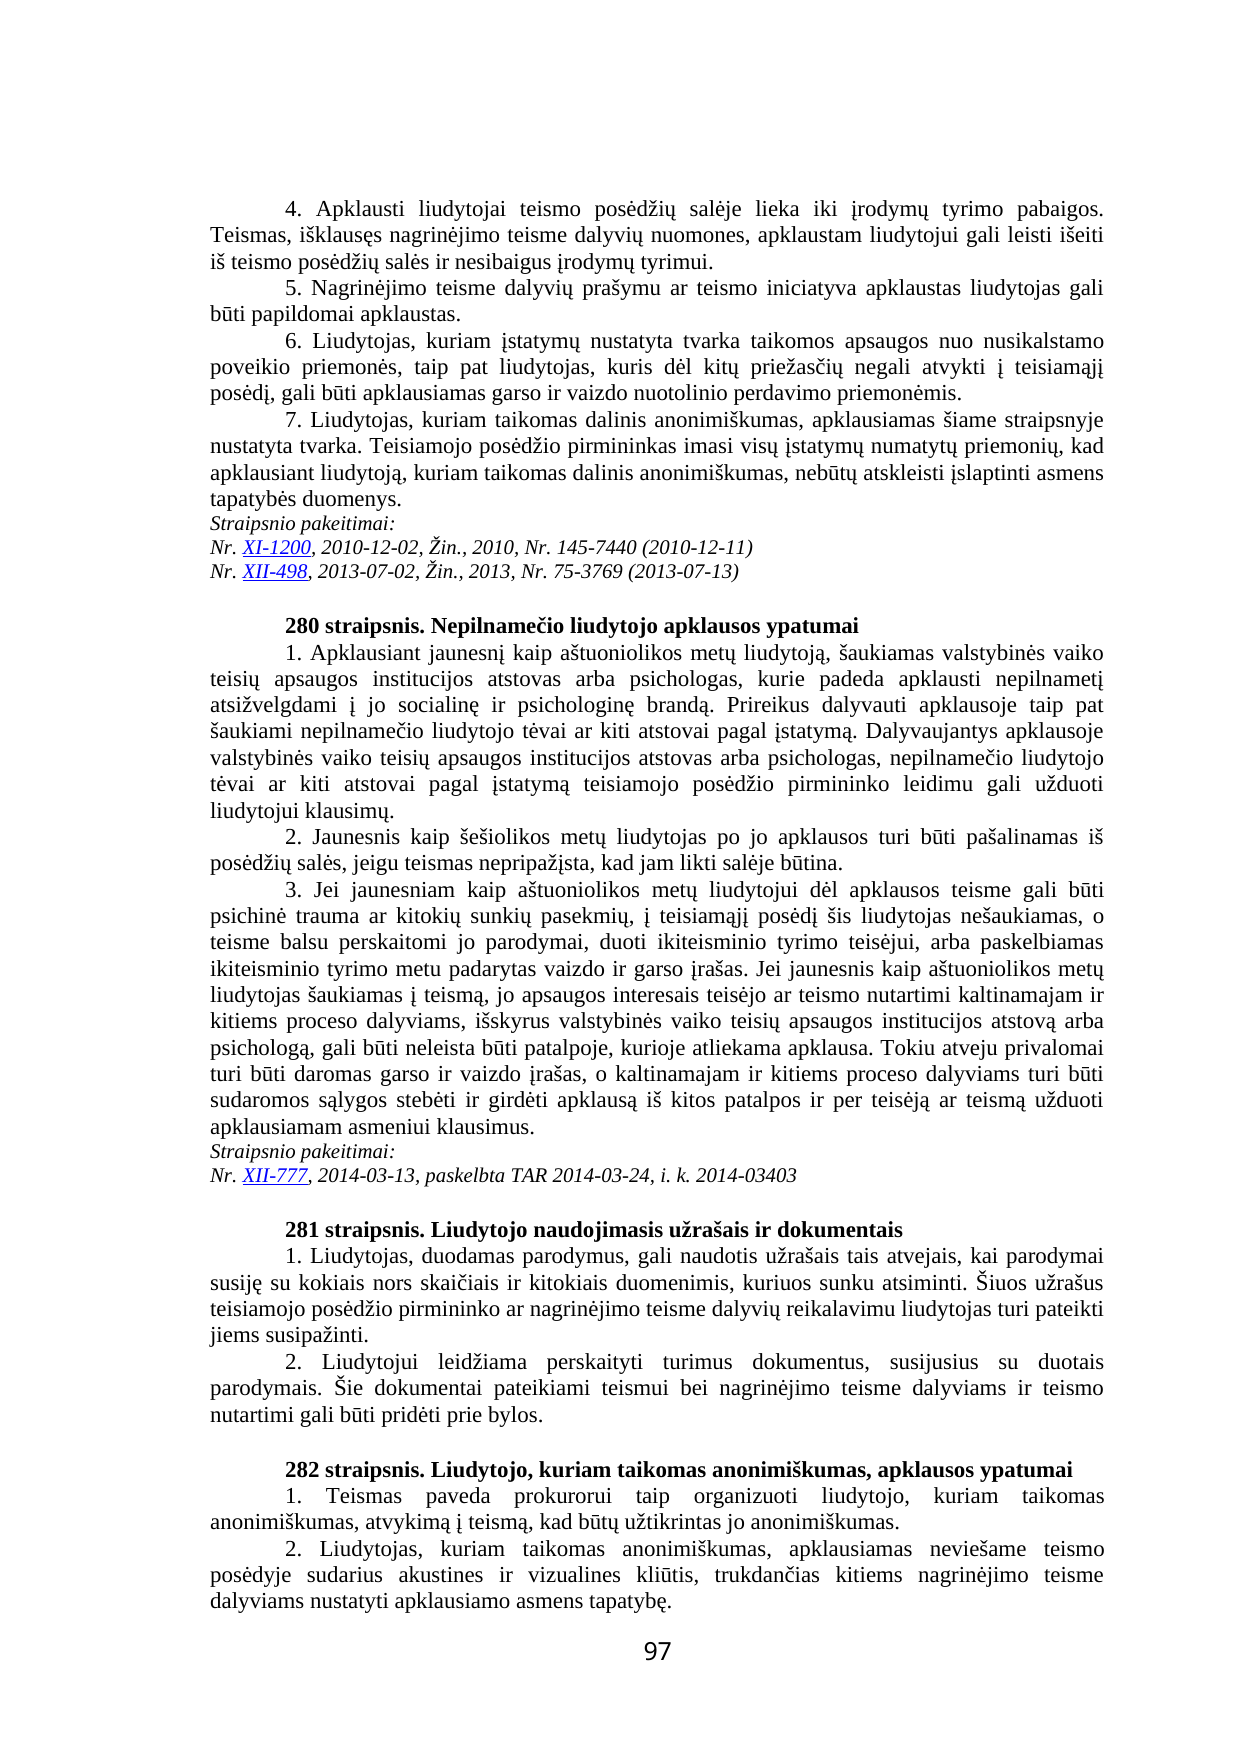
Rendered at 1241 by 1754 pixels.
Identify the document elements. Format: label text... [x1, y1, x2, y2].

text 1. Apklausiant jaunesnį kaip aštuoniolikos metų liudytoją, šaukiamas valstybinės vaiko teisių apsaugos institucijos atstovas arba psichologas, kurie padeda apklausti nepilnametį atsižvelgdami į jo socialinę ir psichologinę brandą. Prireikus dalyvauti apklausoje taip pat šaukiami nepilnamečio liudytojo tėvai ar kiti atstovai pagal įstatymą. Dalyvaujantys apklausoje valstybinės vaiko teisių apsaugos institucijos atstovas arba psichologas, nepilnamečio liudytojo tėvai ar kiti atstovai pagal įstatymą teisiamojo posėdžio pirmininko leidimu gali užduoti liudytojui klausimų. [210, 638, 1106, 823]
text 280 straipsnis. Nepilnamečio liudytojo apklausos ypatumai [210, 612, 1106, 638]
text 5. Nagrinėjimo teisme dalyvių prašymu ar teismo iniciatyva apklaustas liudytojas gali būti papildomai apklaustas. [210, 274, 1106, 327]
text 6. Liudytojas, kuriam įstatymų nustatyta tvarka taikomos apsaugos nuo nusikalstamo poveikio priemonės, taip pat liudytojas, kuris dėl kitų priežasčių negali atvykti į teisiamąjį posėdį, gali būti apklausiamas garso ir vaizdo nuotolinio perdavimo priemonėmis. [210, 327, 1106, 406]
text 4. Apklausti liudytojai teismo posėdžių salėje lieka iki įrodymų tyrimo pabaigos. Teismas, išklausęs nagrinėjimo teisme dalyvių nuomones, apklaustam liudytojui gali leisti išeiti iš teismo posėdžių salės ir nesibaigus įrodymų tyrimui. [210, 195, 1106, 274]
text 281 straipsnis. Liudytojo naudojimasis užrašais ir dokumentais [210, 1216, 1106, 1242]
text Nr. XII-777, 2014-03-13, paskelbta TAR 2014-03-24, i. k. 2014-03403 [210, 1163, 1106, 1187]
text 2. Jaunesnis kaip šešiolikos metų liudytojas po jo apklausos turi būti pašalinamas iš posėdžių salės, jeigu teismas nepripažįsta, kad jam likti salėje būtina. [210, 823, 1106, 876]
text 1. Liudytojas, duodamas parodymus, gali naudotis užrašais tais atvejais, kai parodymai susiję su kokiais nors skaičiais ir kitokiais duomenimis, kuriuos sunku atsiminti. Šiuos užrašus teisiamojo posėdžio pirmininko ar nagrinėjimo teisme dalyvių reikalavimu liudytojas turi pateikti jiems susipažinti. [210, 1242, 1106, 1348]
text 282 straipsnis. Liudytojo, kuriam taikomas anonimiškumas, apklausos ypatumai [285, 1456, 1106, 1482]
text 1. Teismas paveda prokurorui taip organizuoti liudytojo, kuriam taikomas anonimiškumas, atvykimą į teismą, kad būtų užtikrintas jo anonimiškumas. [210, 1482, 1106, 1535]
text 7. Liudytojas, kuriam taikomas dalinis anonimiškumas, apklausiamas šiame straipsnyje nustatyta tvarka. Teisiamojo posėdžio pirmininkas imasi visų įstatymų numatytų priemonių, kad apklausiant liudytoją, kuriam taikomas dalinis anonimiškumas, nebūtų atskleisti įslaptinti asmens tapatybės duomenys. [210, 406, 1106, 511]
text Nr. XI-1200, 2010-12-02, Žin., 2010, Nr. 145-7440 (2010-12-11) [210, 535, 1106, 559]
text Straipsnio pakeitimai: [210, 511, 1106, 535]
text 3. Jei jaunesniam kaip aštuoniolikos metų liudytojui dėl apklausos teisme gali būti psichinė trauma ar kitokių sunkių pasekmių, į teisiamąjį posėdį šis liudytojas nešaukiamas, o teisme balsu perskaitomi jo parodymai, duoti ikiteisminio tyrimo teisėjui, arba paskelbiamas ikiteisminio tyrimo metu padarytas vaizdo ir garso įrašas. Jei jaunesnis kaip aštuoniolikos metų liudytojas šaukiamas į teismą, jo apsaugos interesais teisėjo ar teismo nutartimi kaltinamajam ir kitiems proceso dalyviams, išskyrus valstybinės vaiko teisių apsaugos institucijos atstovą arba psichologą, gali būti neleista būti patalpoje, kurioje atliekama apklausa. Tokiu atveju privalomai turi būti daromas garso ir vaizdo įrašas, o kaltinamajam ir kitiems proceso dalyviams turi būti sudaromos sąlygos stebėti ir girdėti apklausą iš kitos patalpos ir per teisėją ar teismą užduoti apklausiamam asmeniui klausimus. [210, 876, 1106, 1139]
text Nr. XII-498, 2013-07-02, Žin., 2013, Nr. 75-3769 (2013-07-13) [210, 559, 1106, 583]
text 2. Liudytojas, kuriam taikomas anonimiškumas, apklausiamas neviešame teismo posėdyje sudarius akustines ir vizualines kliūtis, trukdančias kitiems nagrinėjimo teisme dalyviams nustatyti apklausiamo asmens tapatybę. [210, 1535, 1106, 1614]
text Straipsnio pakeitimai: [210, 1139, 1106, 1163]
text 2. Liudytojui leidžiama perskaityti turimus dokumentus, susijusius su duotais parodymais. Šie dokumentai pateikiami teismui bei nagrinėjimo teisme dalyviams ir teismo nutartimi gali būti pridėti prie bylos. [210, 1348, 1106, 1427]
